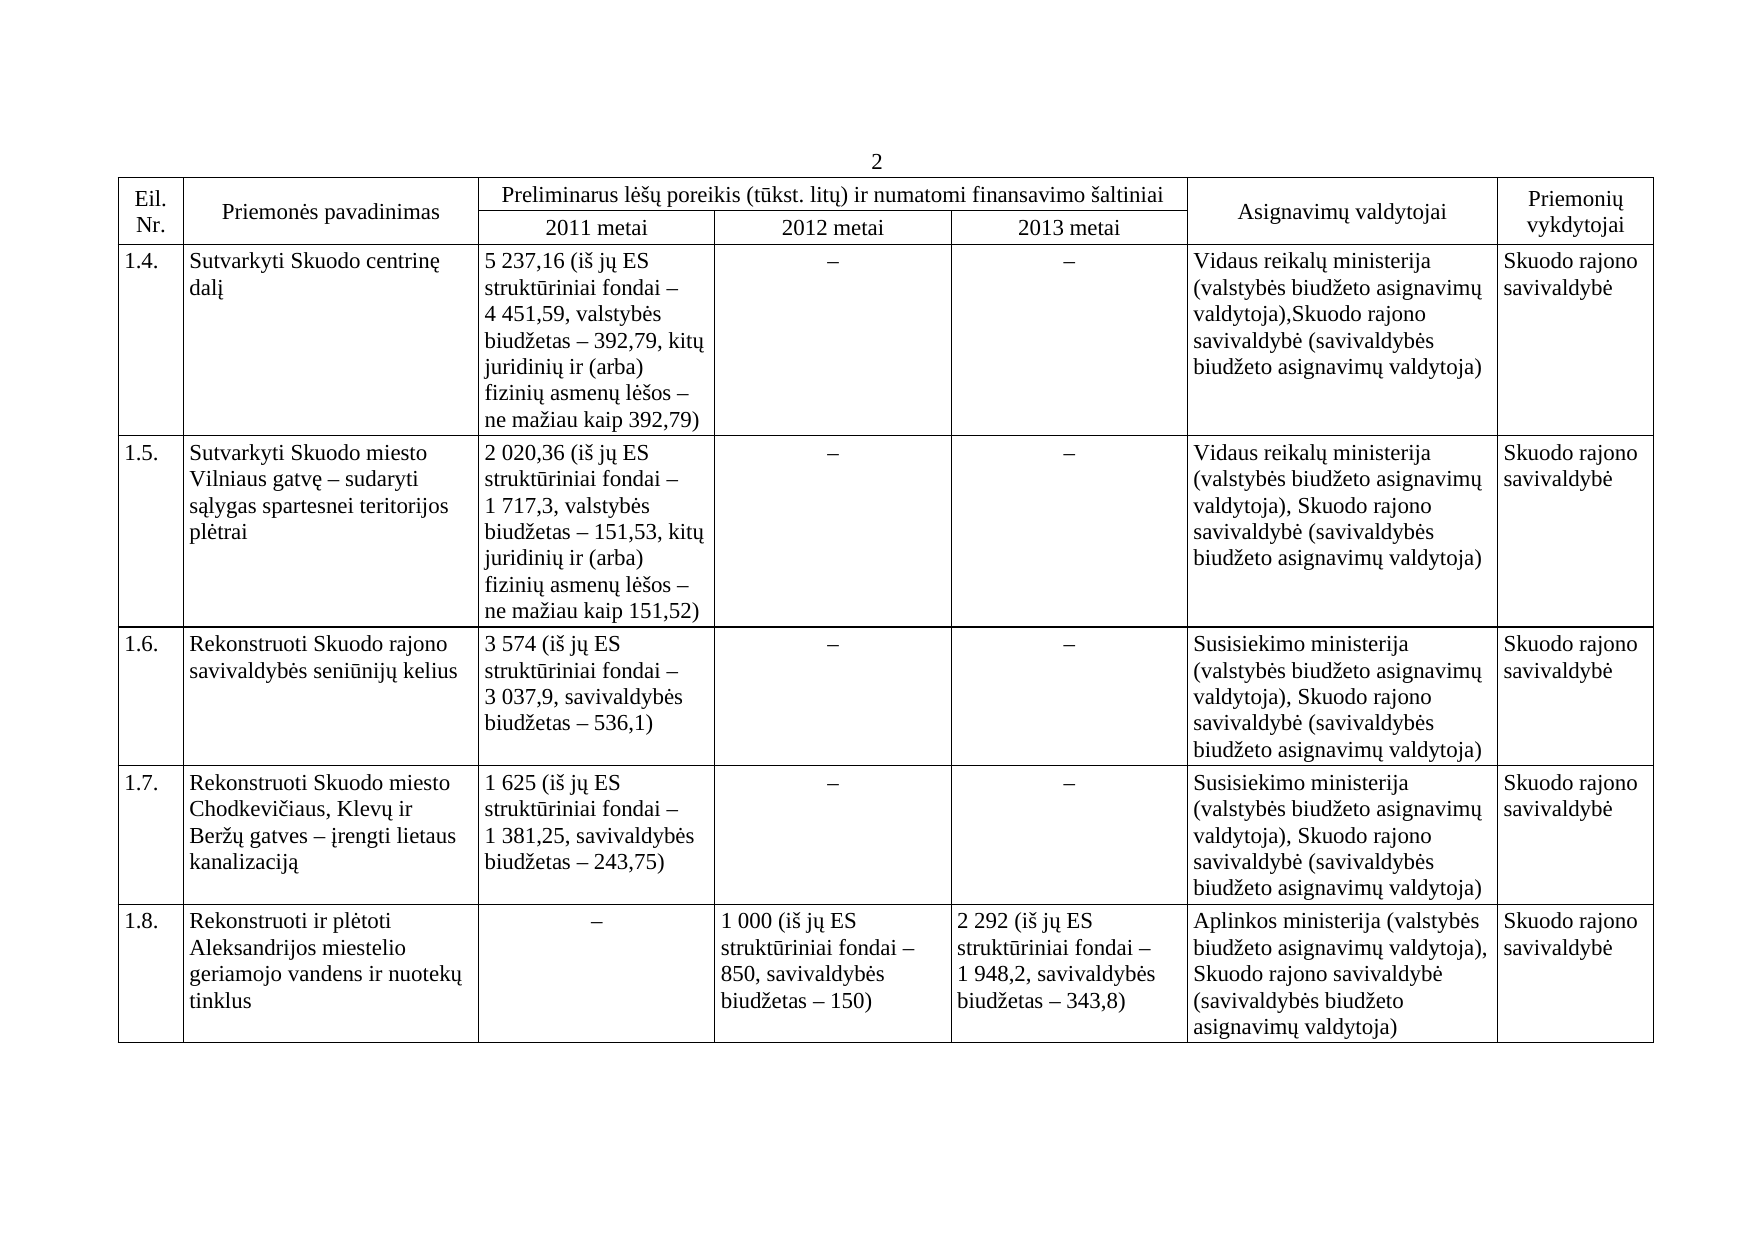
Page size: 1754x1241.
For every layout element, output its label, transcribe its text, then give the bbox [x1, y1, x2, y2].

table_header Asignavimų valdytojai [1188, 178, 1497, 244]
table_cell Susisiekimo ministerija (valstybės biudžeto asignavimų valdytoja), Skuodo rajono savivaldybė (savivaldybės biudžeto asignavimų valdytoja) [1188, 628, 1497, 765]
table_cell Rekonstruoti Skuodo miesto Chodkevičiaus, Klevų ir Beržų gatves – įrengti lietaus kanalizaciją [184, 766, 478, 904]
table_cell 1.6. [119, 628, 183, 765]
table_header Priemonių vykdytojai [1498, 178, 1653, 244]
table_cell Skuodo rajono savivaldybė [1498, 436, 1653, 626]
table_cell 2011 metai [479, 211, 714, 244]
table_cell Skuodo rajono savivaldybė [1498, 905, 1653, 1042]
table_cell – [715, 628, 951, 765]
table_header Priemonės pavadinimas [184, 178, 478, 244]
table_header Eil. Nr. [119, 178, 183, 244]
table_cell 5 237,16 (iš jų ES struktūriniai fondai – 4 451,59, valstybės biudžetas – 392,79, kitų juridinių ir (arba) fizinių asmenų lėšos – ne mažiau kaip 392,79) [479, 245, 714, 435]
table_cell Skuodo rajono savivaldybė [1498, 628, 1653, 765]
table_cell Skuodo rajono savivaldybė [1498, 766, 1653, 904]
table_cell 2012 metai [715, 211, 951, 244]
table_cell 1.5. [119, 436, 183, 626]
table_cell 1.7. [119, 766, 183, 904]
table_cell – [715, 245, 951, 435]
table_cell Rekonstruoti ir plėtoti Aleksandrijos miestelio geriamojo vandens ir nuotekų tinklus [184, 905, 478, 1042]
table_cell 2 292 (iš jų ES struktūriniai fondai – 1 948,2, savivaldybės biudžetas – 343,8) [952, 905, 1187, 1042]
table_cell Vidaus reikalų ministerija (valstybės biudžeto asignavimų valdytoja), Skuodo rajono savivaldybė (savivaldybės biudžeto asignavimų valdytoja) [1188, 436, 1497, 626]
table_cell Vidaus reikalų ministerija (valstybės biudžeto asignavimų valdytoja),Skuodo rajono savivaldybė (savivaldybės biudžeto asignavimų valdytoja) [1188, 245, 1497, 435]
table_header Preliminarus lėšų poreikis (tūkst. litų) ir numatomi finansavimo šaltiniai [479, 178, 1187, 210]
table_cell Susisiekimo ministerija (valstybės biudžeto asignavimų valdytoja), Skuodo rajono savivaldybė (savivaldybės biudžeto asignavimų valdytoja) [1188, 766, 1497, 904]
table_cell 2 020,36 (iš jų ES struktūriniai fondai – 1 717,3, valstybės biudžetas – 151,53, kitų juridinių ir (arba) fizinių asmenų lėšos – ne mažiau kaip 151,52) [479, 436, 714, 626]
table_cell 2013 metai [952, 211, 1187, 244]
table_cell 3 574 (iš jų ES struktūriniai fondai – 3 037,9, savivaldybės biudžetas – 536,1) [479, 628, 714, 765]
table_cell 1.4. [119, 245, 183, 435]
table_cell 1.8. [119, 905, 183, 1042]
table_cell – [952, 766, 1187, 904]
table_cell Rekonstruoti Skuodo rajono savivaldybės seniūnijų kelius [184, 628, 478, 765]
table_cell 1 625 (iš jų ES struktūriniai fondai – 1 381,25, savivaldybės biudžetas – 243,75) [479, 766, 714, 904]
table_cell – [479, 905, 714, 1042]
table_cell Aplinkos ministerija (valstybės biudžeto asignavimų valdytoja), Skuodo rajono savivaldybė (savivaldybės biudžeto asignavimų valdytoja) [1188, 905, 1497, 1042]
table_cell – [715, 766, 951, 904]
table_cell Skuodo rajono savivaldybė [1498, 245, 1653, 435]
table_cell – [952, 245, 1187, 435]
table_cell Sutvarkyti Skuodo centrinę dalį [184, 245, 478, 435]
table_cell – [952, 628, 1187, 765]
table_cell 1 000 (iš jų ES struktūriniai fondai – 850, savivaldybės biudžetas – 150) [715, 905, 951, 1042]
table_cell – [952, 436, 1187, 626]
table_cell Sutvarkyti Skuodo miesto Vilniaus gatvę – sudaryti sąlygas spartesnei teritorijos plėtrai [184, 436, 478, 626]
table_cell – [715, 436, 951, 626]
